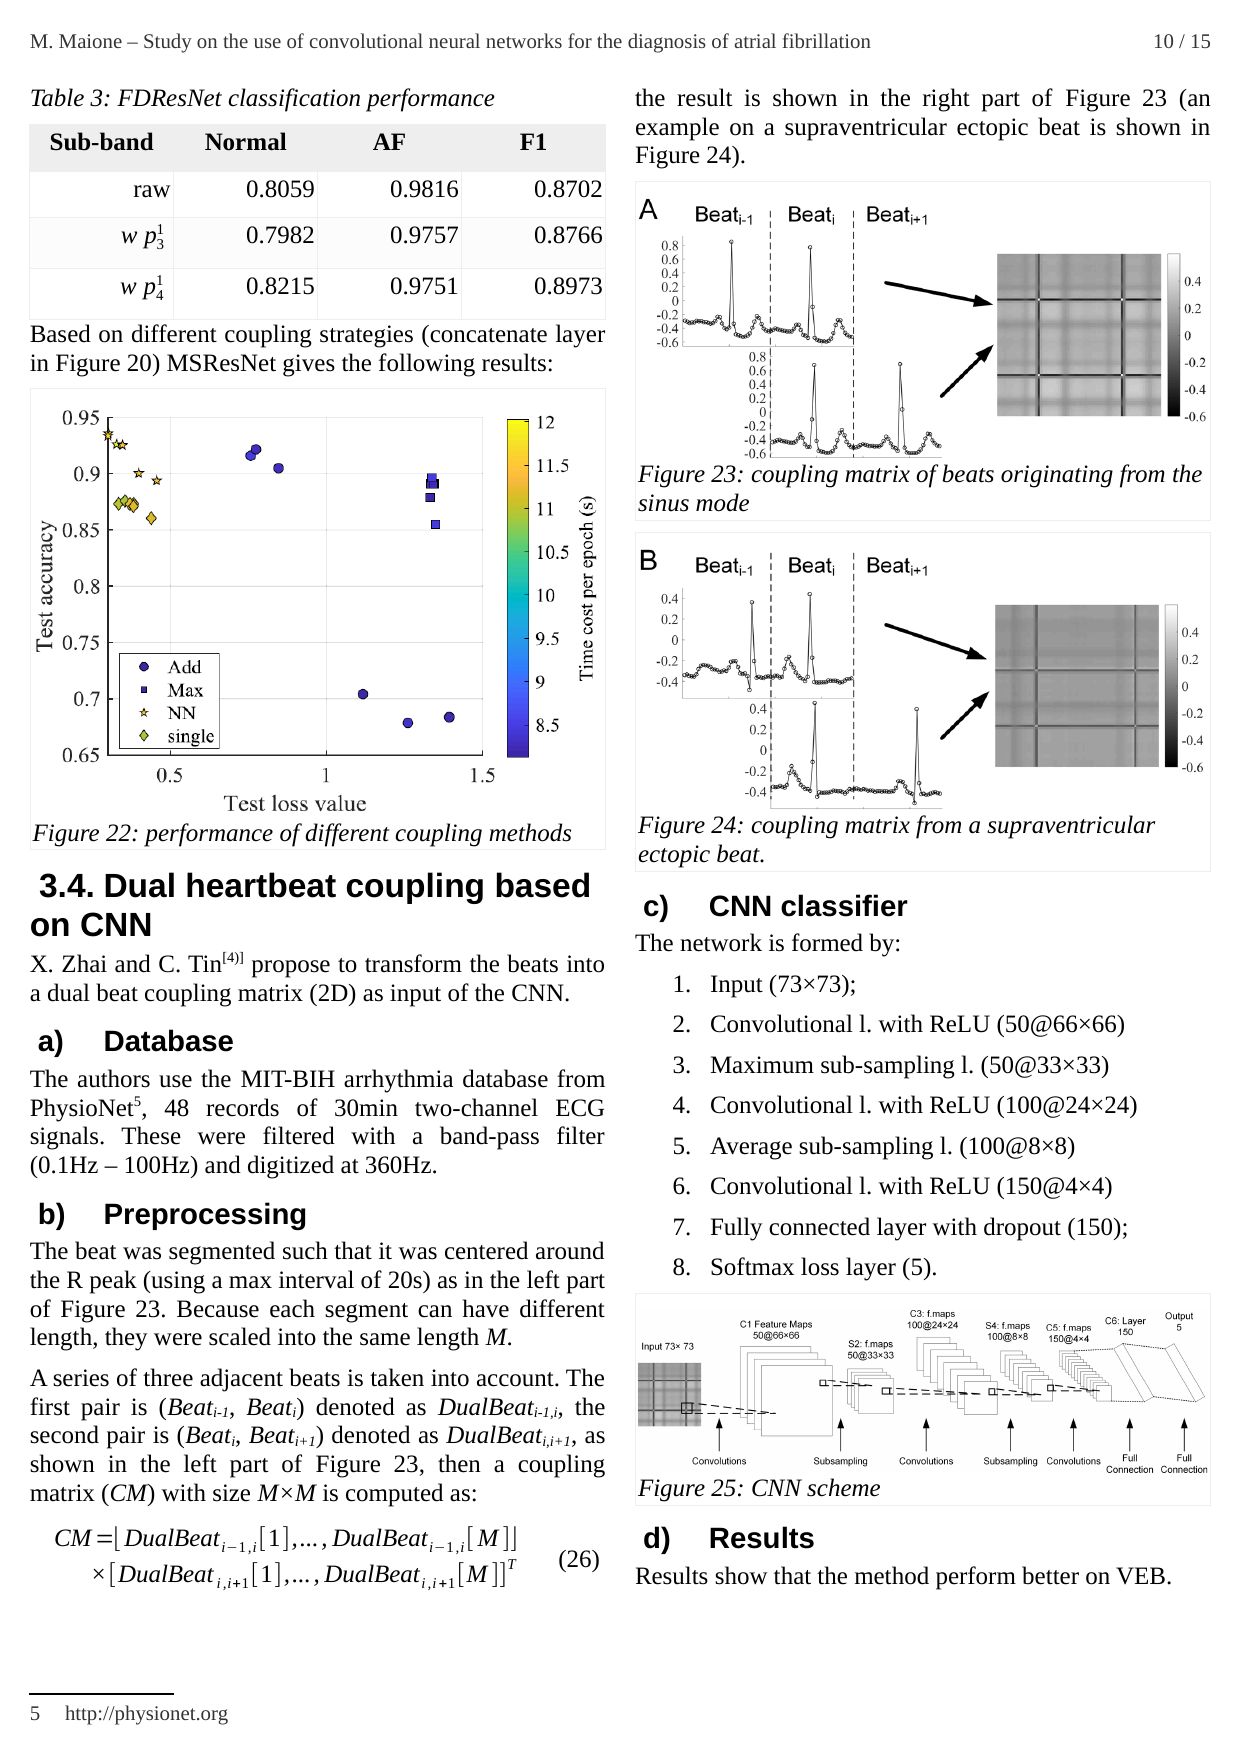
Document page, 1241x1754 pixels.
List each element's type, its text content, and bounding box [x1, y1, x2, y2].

text Results show that the method perform better on VEB. [635, 1561, 1211, 1589]
table_cell 0.9816 [318, 172, 461, 217]
text X. Zhai and C. Tin[4] propose to transform the beats into a dual beat coupling matrix (2D) as input of the CNN. [29, 949, 605, 1006]
text The beat was segmented such that it was centered around the R peak (using a max interval of 20s) as in the left part of Figure 23. Because each segment can have different length, they were scaled into the same length M. [29, 1236, 605, 1351]
table_header [30, 1519, 541, 1609]
text The network is formed by: [635, 928, 1211, 957]
list Convolutional l. with ReLU (100@24×24) [672, 1090, 1211, 1119]
table_cell [635, 872, 1211, 882]
table_cell [30, 218, 173, 268]
subtitle Dual heartbeat coupling based on CNN [29, 866, 605, 943]
picture [637, 196, 1208, 460]
table_header (26) [541, 1519, 605, 1609]
text The authors use the MIT-BIH arrhythmia database from PhysioNet, 48 records of 30min two-channel ECG signals. These were filtered with a band-pass filter (0.1Hz – 100Hz) and digitized at 360Hz. [29, 1064, 605, 1179]
subtitle Results [635, 1521, 1211, 1555]
list Softmax loss layer (5). [672, 1252, 1211, 1281]
table_cell 0.8973 [462, 269, 605, 319]
list Convolutional l. with ReLU (50@66×66) [672, 1009, 1211, 1038]
list Average sub-sampling l. (100@8×8) [672, 1131, 1211, 1159]
subtitle Preprocessing [29, 1197, 605, 1230]
table_cell 0.8702 [462, 172, 605, 217]
table_header [635, 521, 1211, 532]
list Convolutional l. with ReLU (150@4×4) [672, 1171, 1211, 1200]
list Fully connected layer with dropout (150); [672, 1212, 1211, 1241]
text Based on different coupling strategies (concatenate layer in Figure 20) MSResNet gives the following results: [29, 320, 605, 376]
text Table 3: FDResNet classification performance [29, 83, 605, 112]
table_cell 0.8059 [174, 172, 317, 217]
table_header Normal [174, 125, 317, 171]
picture [32, 403, 603, 818]
list Maximum sub-sampling l. (50@33×33) [672, 1050, 1211, 1078]
text Figure 25: CNN scheme [638, 1474, 1208, 1502]
picture [637, 1308, 1208, 1474]
table_cell 0.9751 [318, 269, 461, 319]
table_header F1 [462, 125, 605, 171]
text Figure 22: performance of different coupling methods [32, 818, 602, 847]
table_cell 0.8215 [174, 269, 317, 319]
text http://physionet.org [29, 1700, 605, 1724]
table_header Sub-band [30, 125, 173, 171]
table_header AF [318, 125, 461, 171]
table_cell [30, 269, 173, 319]
text the result is shown in the right part of Figure 23 (an example on a supraventricular ectopic beat is shown in Figure 24). [635, 83, 1211, 169]
table_cell 0.7982 [174, 218, 317, 268]
table_cell [636, 533, 1210, 871]
table_cell 0.9757 [318, 218, 461, 268]
list Input (73×73); [672, 969, 1211, 997]
subtitle Database [29, 1024, 605, 1058]
table_header [636, 182, 1210, 520]
picture [637, 547, 1208, 811]
text A series of three adjacent beats is taken into account. The first pair is (Beati-1, Beati) denoted as DualBeati-1,i, the second pair is (Beati, Beati+1) denoted as DualBeati,i+1, as shown in the left part of Figure 23, then a coupling matrix (CM) with size M×M is computed as: [29, 1363, 605, 1507]
subtitle CNN classifier [635, 888, 1211, 922]
table_cell raw [30, 172, 173, 217]
table_cell 0.8766 [462, 218, 605, 268]
